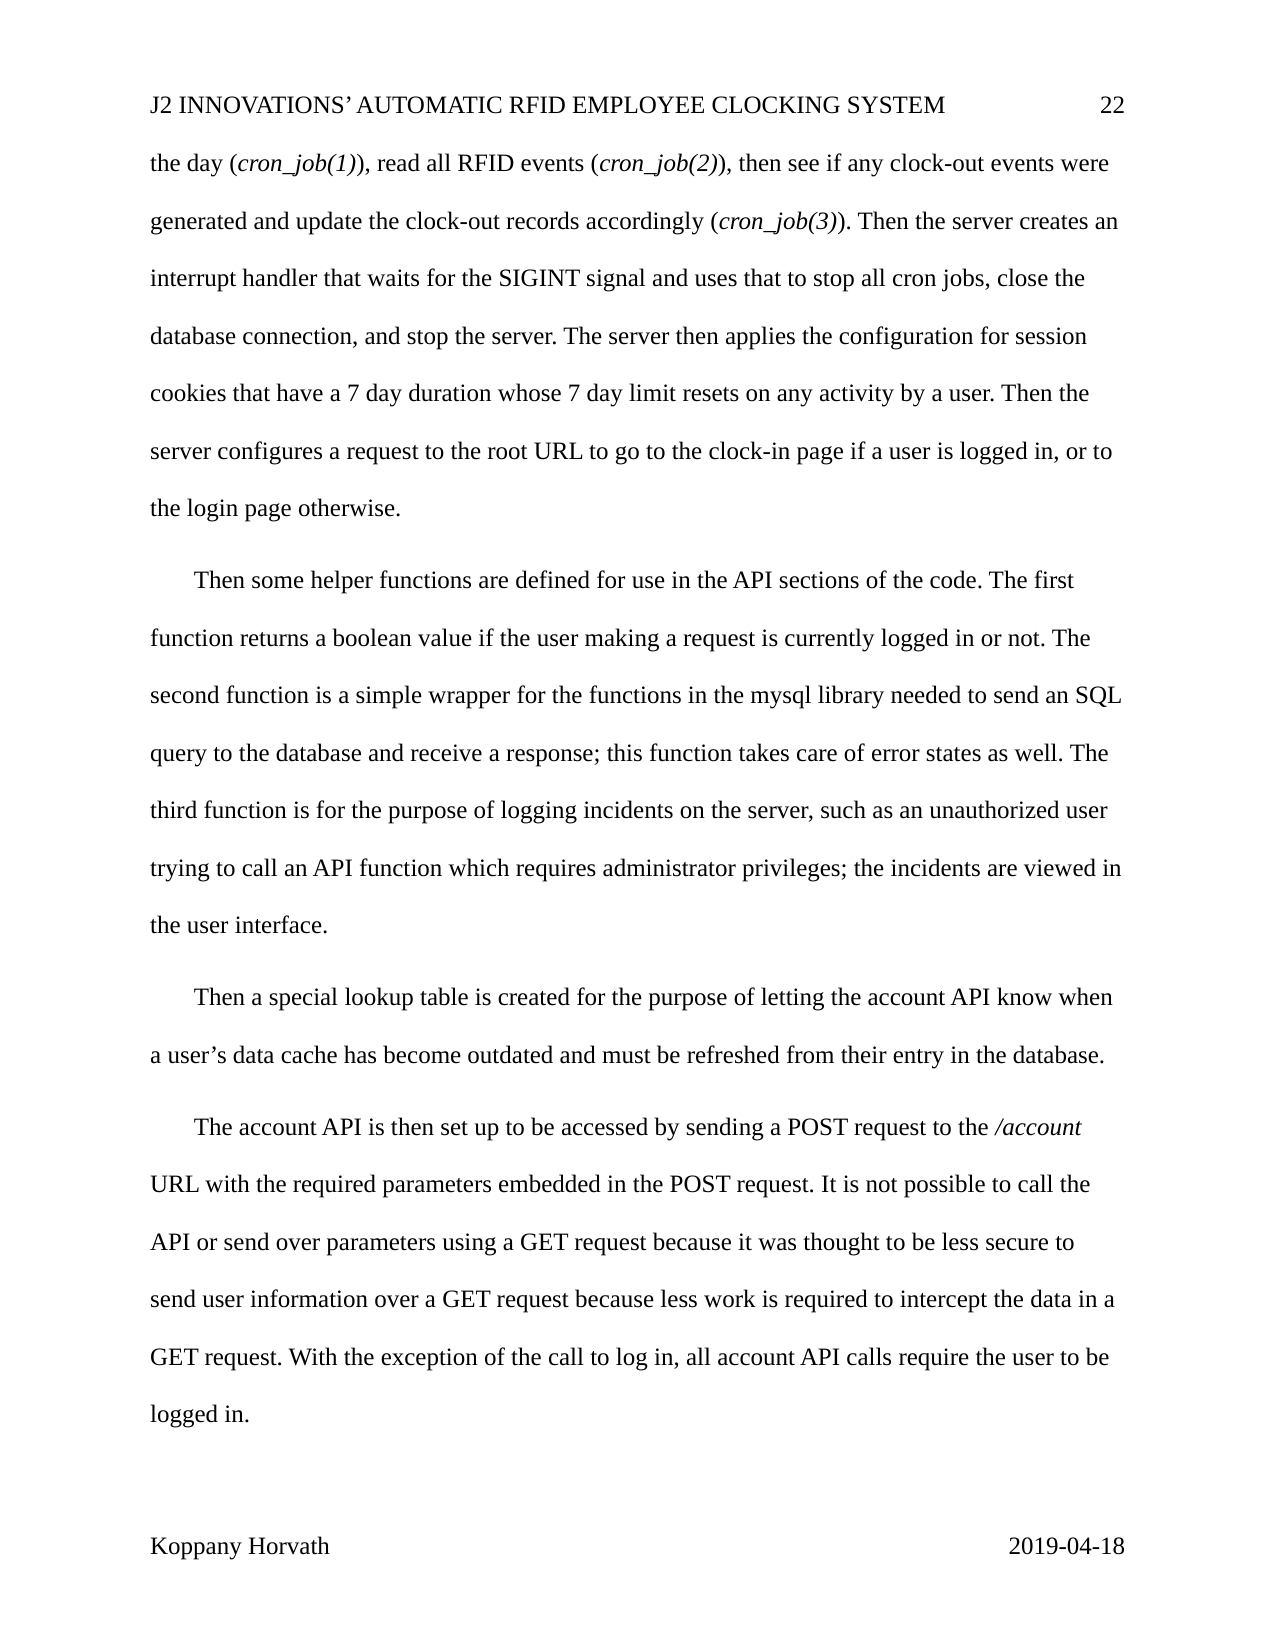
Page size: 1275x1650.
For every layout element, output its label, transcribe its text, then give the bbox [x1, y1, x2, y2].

text Then some helper functions are defined for use in the API sections of the code. The first function returns a boolean value if the user making a request is currently logged in or not. The second function is a simple wrapper for the functions in the mysql library needed to send an SQL query to the database and receive a response; this function takes care of error states as well. The third function is for the purpose of logging incidents on the server, such as an unauthorized user trying to call an API function which requires administrator privileges; the incidents are viewed in the user interface. [150, 565, 1125, 939]
text Then a special lookup table is created for the purpose of letting the account API know when a user’s data cache has become outdated and must be refreshed from their entry in the database. [150, 982, 1125, 1069]
text The account API is then set up to be accessed by sending a POST request to the /account URL with the required parameters embedded in the POST request. It is not possible to call the API or send over parameters using a GET request because it was thought to be less secure to send user information over a GET request because less work is required to intercept the data in a GET request. With the exception of the call to log in, all account API calls require the user to be logged in. [150, 1112, 1125, 1428]
text the day (cron_job(1)), read all RFID events (cron_job(2)), then see if any clock-out events were generated and update the clock-out records accordingly (cron_job(3)). Then the server creates an interrupt handler that waits for the SIGINT signal and uses that to stop all cron jobs, close the database connection, and stop the server. The server then applies the configuration for session cookies that have a 7 day duration whose 7 day limit resets on any activity by a user. Then the server configures a request to the root URL to go to the clock-in page if a user is logged in, or to the login page otherwise. [150, 148, 1125, 522]
